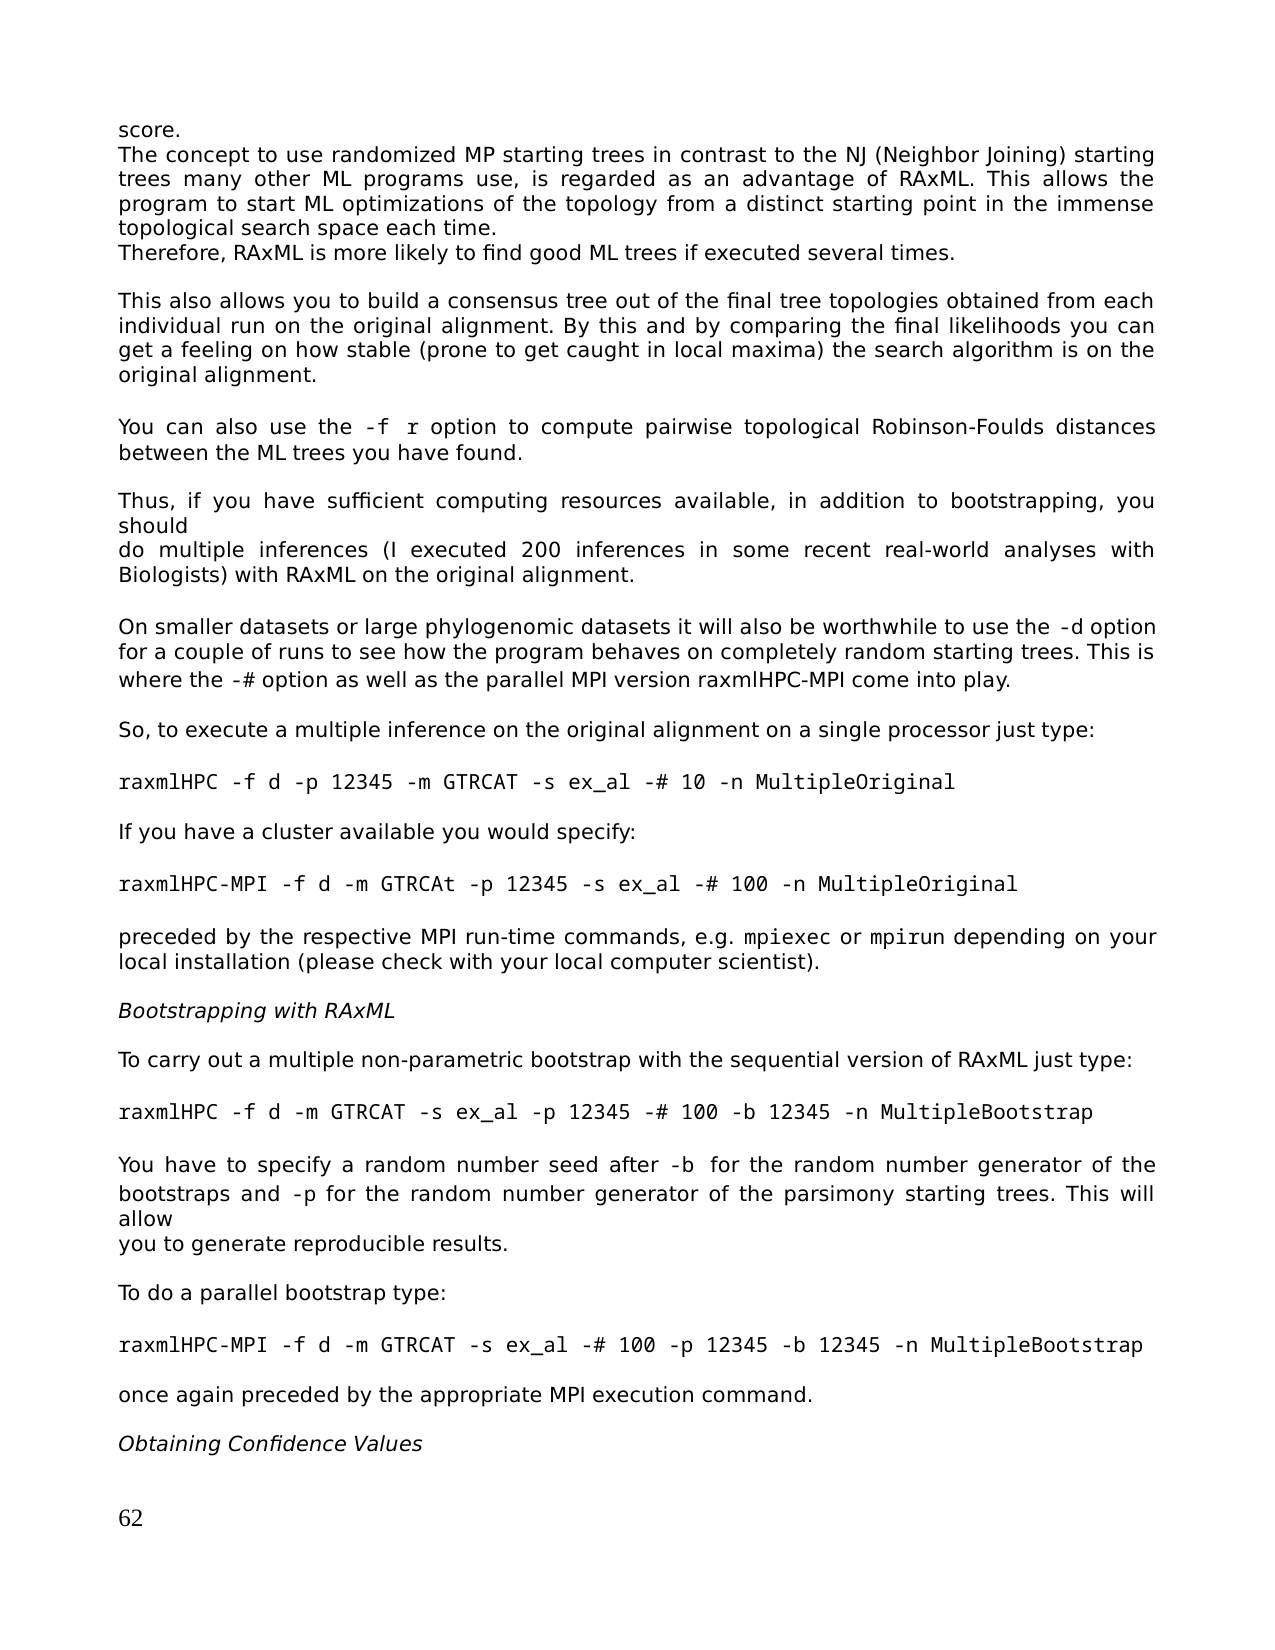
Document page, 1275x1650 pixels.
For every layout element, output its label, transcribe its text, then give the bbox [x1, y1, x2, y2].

text If you have a cluster available you would specify: [118, 820, 1157, 844]
text On smaller datasets or large phylogenomic datasets it will also be worthwhile to use the -d option for a couple of runs to see how the program behaves on completely random starting trees. This is where the -# option as well as the parallel MPI version raxmlHPC-MPI come into play. [118, 612, 1157, 693]
text You can also use the -f r option to compute pairwise topological Robinson-Foulds distances between the ML trees you have found. [118, 412, 1157, 465]
text raxmlHPC-MPI -f d -m GTRCAT -s ex_al -# 100 -p 12345 -b 12345 -n MultipleBootstrap [118, 1330, 1157, 1358]
text raxmlHPC -f d -p 12345 -m GTRCAT -s ex_al -# 10 -n MultipleOriginal [118, 767, 1157, 795]
text once again preceded by the appropriate MPI execution command. [118, 1383, 1157, 1407]
text score. [118, 118, 1157, 143]
text To do a parallel bootstrap type: [118, 1281, 1157, 1305]
text Thus, if you have sufficient computing resources available, in addition to bootstrapping, you should [118, 489, 1157, 538]
text To carry out a multiple non-parametric bootstrap with the sequential version of RAxML just type: [118, 1048, 1157, 1073]
text raxmlHPC -f d -m GTRCAT -s ex_al -p 12345 -# 100 -b 12345 -n MultipleBootstrap [118, 1097, 1157, 1126]
text You have to specify a random number seed after -b for the random number generator of the bootstraps and -p for the random number generator of the parsimony starting trees. This will allow [118, 1150, 1157, 1232]
text do multiple inferences (I executed 200 inferences in some recent real-world analyses with Biologists) with RAxML on the original alignment. [118, 538, 1157, 587]
text you to generate reproducible results. [118, 1232, 1157, 1256]
text Bootstrapping with RAxML [118, 999, 1157, 1024]
text preceded by the respective MPI run-time commands, e.g. mpiexec or mpirun depending on your local installation (please check with your local computer scientist). [118, 922, 1157, 975]
text raxmlHPC-MPI -f d -m GTRCAt -p 12345 -s ex_al -# 100 -n MultipleOriginal [118, 869, 1157, 897]
text So, to execute a multiple inference on the original alignment on a single processor just type: [118, 718, 1157, 742]
text Therefore, RAxML is more likely to find good ML trees if executed several times. [118, 241, 1157, 265]
text Obtaining Confidence Values [118, 1432, 1157, 1456]
text This also allows you to build a consensus tree out of the final tree topologies obtained from each individual run on the original alignment. By this and by comparing the final likelihoods you can get a feeling on how stable (prone to get caught in local maxima) the search algorithm is on the original alignment. [118, 289, 1157, 387]
text The concept to use randomized MP starting trees in contrast to the NJ (Neighbor Joining) starting trees many other ML programs use, is regarded as an advantage of RAxML. This allows the program to start ML optimizations of the topology from a distinct starting point in the immense topological search space each time. [118, 143, 1157, 241]
